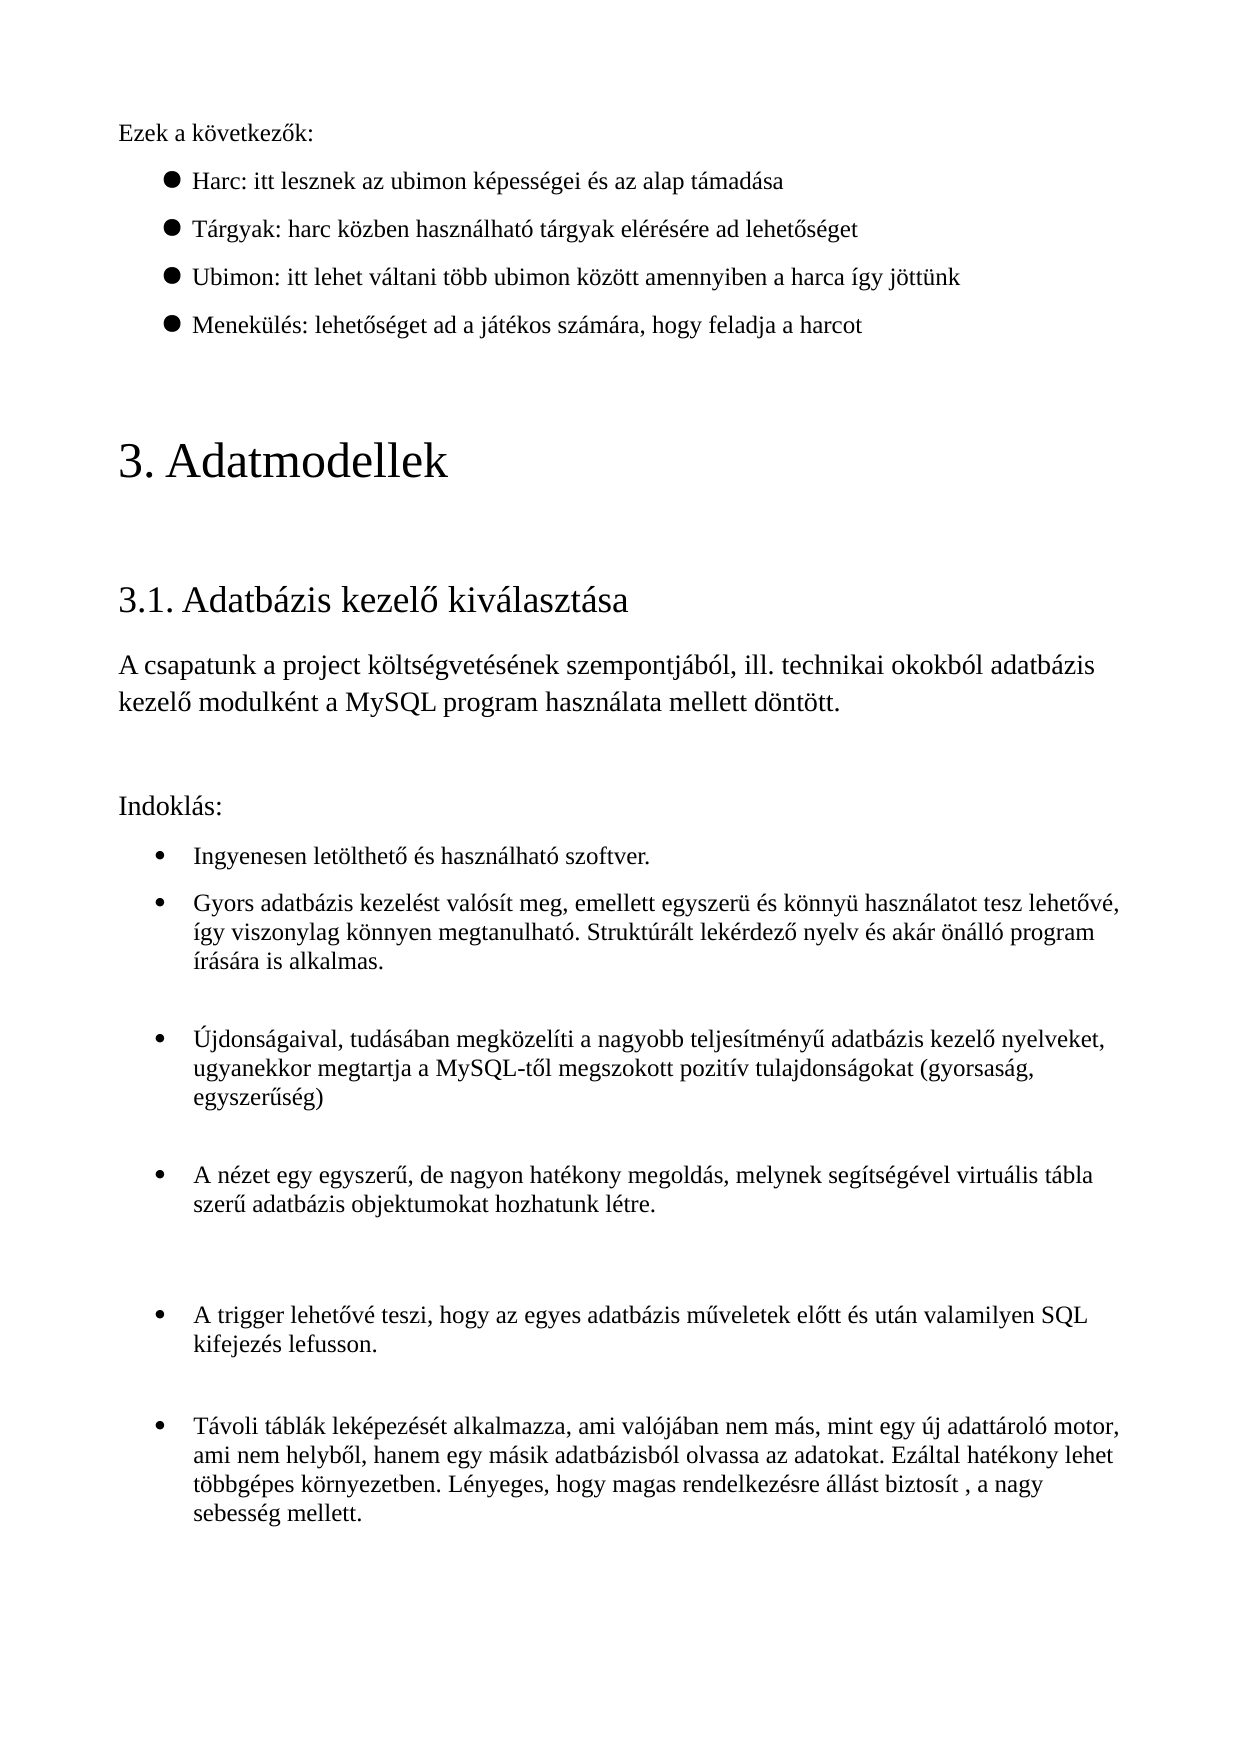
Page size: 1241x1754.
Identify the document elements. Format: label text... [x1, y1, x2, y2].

text Ezek a következők: [118, 118, 1122, 147]
text A csapatunk a project költségvetésének szempontjából, ill. technikai okokból adatbázis kezelő modulként a MySQL program használata mellett döntött. [118, 648, 1122, 718]
list A nézet egy egyszerű, de nagyon hatékony megoldás, melynek segítségével virtuális tábla szerű adatbázis objektumokat hozhatunk létre. [156, 1160, 1122, 1217]
text Indoklás: [118, 789, 1122, 821]
list Gyors adatbázis kezelést valósít meg, emellett egyszerü és könnyü használatot tesz lehetővé, így viszonylag könnyen megtanulható. Struktúrált lekérdező nyelv és akár önálló program írására is alkalmas. [156, 888, 1122, 974]
list Menekülés: lehetőséget ad a játékos számára, hogy feladja a harcot [162, 310, 1122, 339]
list Ingyenesen letölthető és használható szoftver. [156, 841, 1122, 869]
list A trigger lehetővé teszi, hogy az egyes adatbázis műveletek előtt és után valamilyen SQL kifejezés lefusson. [156, 1300, 1122, 1358]
subtitle 3.1. Adatbázis kezelő kiválasztása [118, 578, 1122, 621]
subtitle 3. Adatmodellek [118, 431, 1122, 488]
list Újdonságaival, tudásában megközelíti a nagyobb teljesítményű adatbázis kezelő nyelveket, ugyanekkor megtartja a MySQL-től megszokott pozitív tulajdonságokat (gyorsaság, egyszerűség) [156, 1024, 1122, 1110]
list Távoli táblák leképezését alkalmazza, ami valójában nem más, mint egy új adattároló motor, ami nem helyből, hanem egy másik adatbázisból olvassa az adatokat. Ezáltal hatékony lehet többgépes környezetben. Lényeges, hogy magas rendelkezésre állást biztosít , a nagy sebesség mellett. [156, 1411, 1122, 1526]
list Ubimon: itt lehet váltani több ubimon között amennyiben a harca így jöttünk [162, 262, 1122, 291]
list Harc: itt lesznek az ubimon képességei és az alap támadása [162, 166, 1122, 195]
list Tárgyak: harc közben használható tárgyak elérésére ad lehetőséget [162, 214, 1122, 243]
